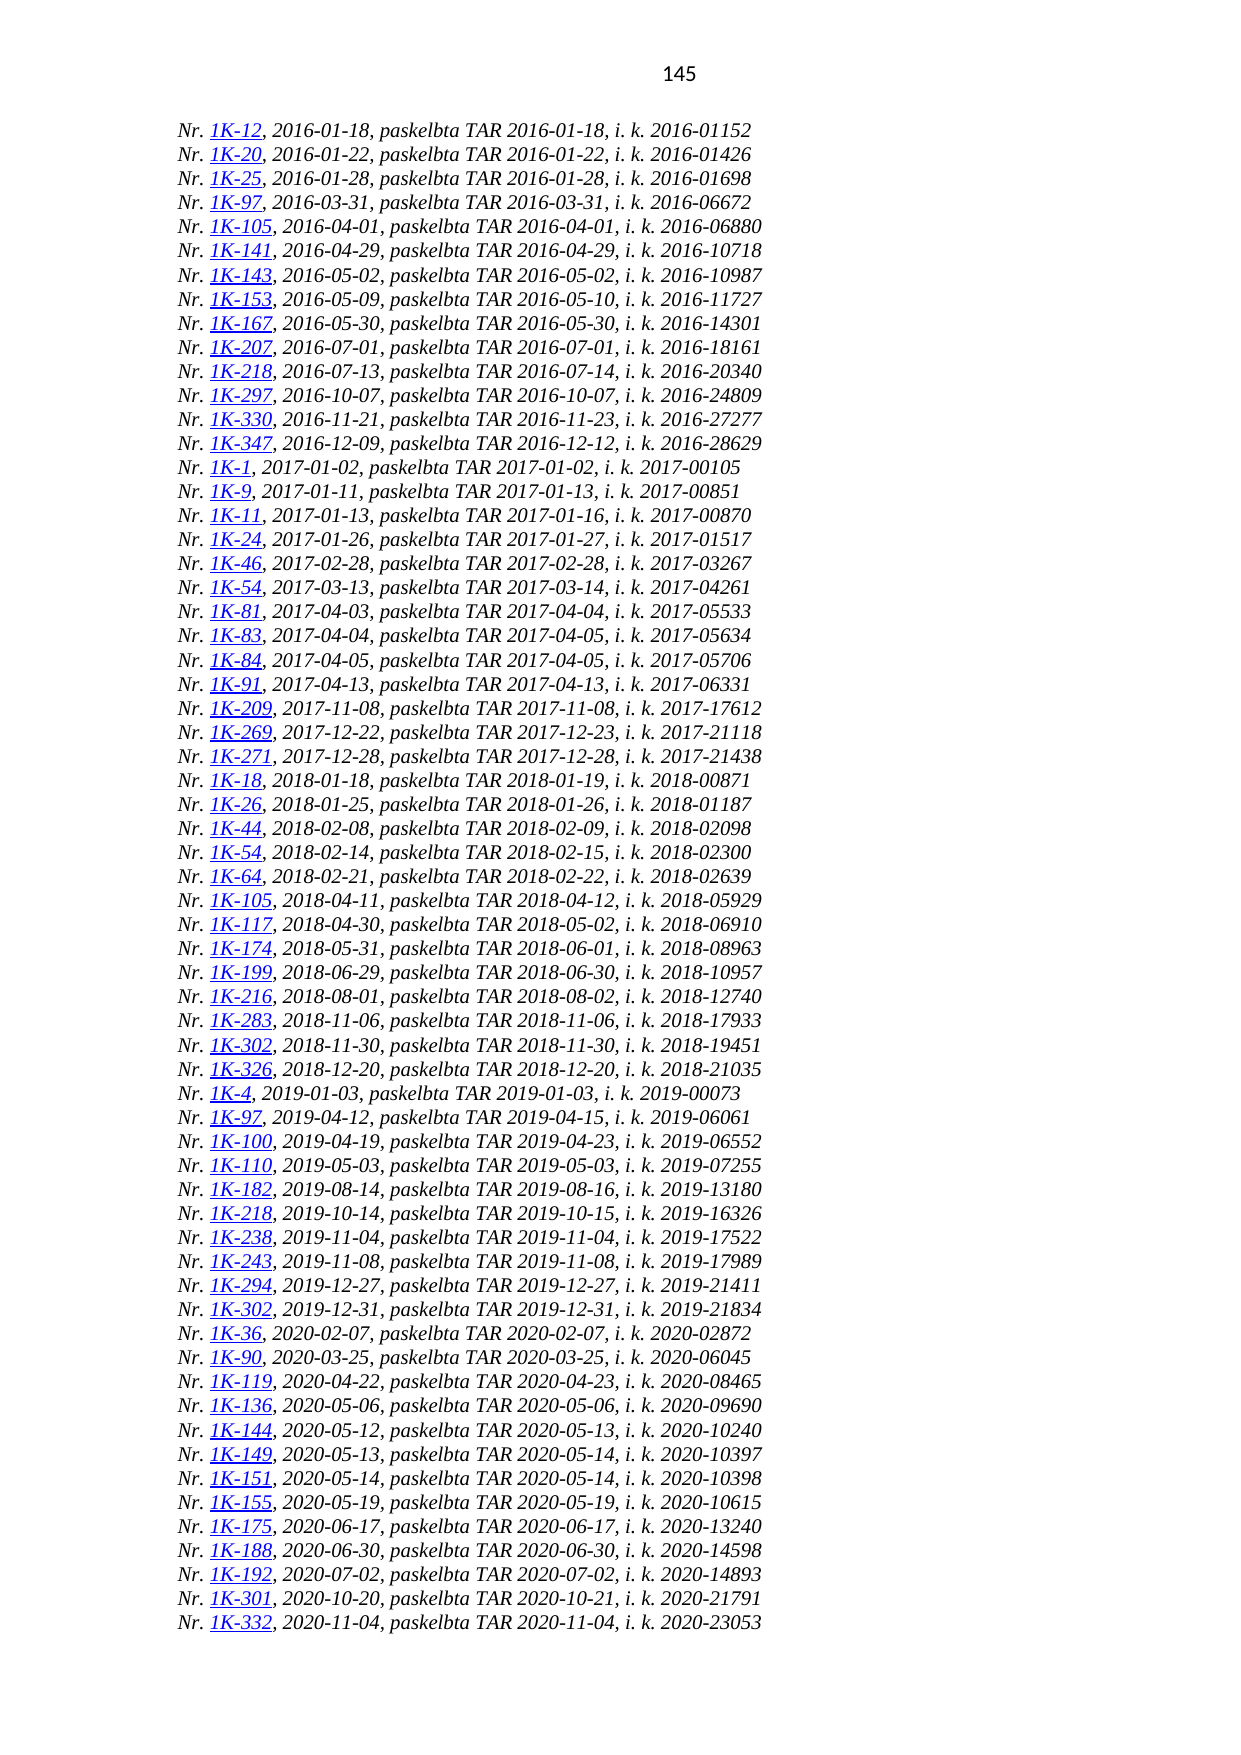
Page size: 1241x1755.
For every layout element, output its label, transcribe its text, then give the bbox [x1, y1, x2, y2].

text Nr. 1K-46, 2017-02-28, paskelbta TAR 2017-02-28, i. k. 2017-03267 [177, 551, 1181, 575]
text Nr. 1K-209, 2017-11-08, paskelbta TAR 2017-11-08, i. k. 2017-17612 [177, 696, 1181, 720]
text Nr. 1K-1, 2017-01-02, paskelbta TAR 2017-01-02, i. k. 2017-00105 [177, 455, 1181, 479]
text Nr. 1K-97, 2016-03-31, paskelbta TAR 2016-03-31, i. k. 2016-06672 [177, 190, 1181, 214]
text Nr. 1K-110, 2019-05-03, paskelbta TAR 2019-05-03, i. k. 2019-07255 [177, 1153, 1181, 1177]
text Nr. 1K-207, 2016-07-01, paskelbta TAR 2016-07-01, i. k. 2016-18161 [177, 335, 1181, 359]
text Nr. 1K-117, 2018-04-30, paskelbta TAR 2018-05-02, i. k. 2018-06910 [177, 912, 1181, 936]
text Nr. 1K-54, 2018-02-14, paskelbta TAR 2018-02-15, i. k. 2018-02300 [177, 840, 1181, 864]
text Nr. 1K-18, 2018-01-18, paskelbta TAR 2018-01-19, i. k. 2018-00871 [177, 768, 1181, 792]
text Nr. 1K-283, 2018-11-06, paskelbta TAR 2018-11-06, i. k. 2018-17933 [177, 1008, 1181, 1032]
text Nr. 1K-97, 2019-04-12, paskelbta TAR 2019-04-15, i. k. 2019-06061 [177, 1105, 1181, 1129]
text Nr. 1K-155, 2020-05-19, paskelbta TAR 2020-05-19, i. k. 2020-10615 [177, 1490, 1181, 1514]
text Nr. 1K-36, 2020-02-07, paskelbta TAR 2020-02-07, i. k. 2020-02872 [177, 1321, 1181, 1345]
text Nr. 1K-44, 2018-02-08, paskelbta TAR 2018-02-09, i. k. 2018-02098 [177, 816, 1181, 840]
text Nr. 1K-81, 2017-04-03, paskelbta TAR 2017-04-04, i. k. 2017-05533 [177, 599, 1181, 623]
text Nr. 1K-20, 2016-01-22, paskelbta TAR 2016-01-22, i. k. 2016-01426 [177, 142, 1181, 166]
text Nr. 1K-26, 2018-01-25, paskelbta TAR 2018-01-26, i. k. 2018-01187 [177, 792, 1181, 816]
text Nr. 1K-301, 2020-10-20, paskelbta TAR 2020-10-21, i. k. 2020-21791 [177, 1586, 1181, 1610]
text Nr. 1K-83, 2017-04-04, paskelbta TAR 2017-04-05, i. k. 2017-05634 [177, 623, 1181, 647]
text Nr. 1K-100, 2019-04-19, paskelbta TAR 2019-04-23, i. k. 2019-06552 [177, 1129, 1181, 1153]
text Nr. 1K-216, 2018-08-01, paskelbta TAR 2018-08-02, i. k. 2018-12740 [177, 984, 1181, 1008]
text Nr. 1K-297, 2016-10-07, paskelbta TAR 2016-10-07, i. k. 2016-24809 [177, 383, 1181, 407]
text Nr. 1K-105, 2016-04-01, paskelbta TAR 2016-04-01, i. k. 2016-06880 [177, 214, 1181, 238]
text Nr. 1K-218, 2016-07-13, paskelbta TAR 2016-07-14, i. k. 2016-20340 [177, 359, 1181, 383]
text Nr. 1K-330, 2016-11-21, paskelbta TAR 2016-11-23, i. k. 2016-27277 [177, 407, 1181, 431]
text Nr. 1K-25, 2016-01-28, paskelbta TAR 2016-01-28, i. k. 2016-01698 [177, 166, 1181, 190]
text Nr. 1K-167, 2016-05-30, paskelbta TAR 2016-05-30, i. k. 2016-14301 [177, 311, 1181, 335]
text Nr. 1K-302, 2018-11-30, paskelbta TAR 2018-11-30, i. k. 2018-19451 [177, 1032, 1181, 1057]
text Nr. 1K-182, 2019-08-14, paskelbta TAR 2019-08-16, i. k. 2019-13180 [177, 1177, 1181, 1201]
text Nr. 1K-188, 2020-06-30, paskelbta TAR 2020-06-30, i. k. 2020-14598 [177, 1538, 1181, 1562]
text Nr. 1K-326, 2018-12-20, paskelbta TAR 2018-12-20, i. k. 2018-21035 [177, 1057, 1181, 1081]
text Nr. 1K-243, 2019-11-08, paskelbta TAR 2019-11-08, i. k. 2019-17989 [177, 1249, 1181, 1273]
text Nr. 1K-269, 2017-12-22, paskelbta TAR 2017-12-23, i. k. 2017-21118 [177, 720, 1181, 744]
text Nr. 1K-141, 2016-04-29, paskelbta TAR 2016-04-29, i. k. 2016-10718 [177, 238, 1181, 262]
text Nr. 1K-302, 2019-12-31, paskelbta TAR 2019-12-31, i. k. 2019-21834 [177, 1297, 1181, 1321]
text Nr. 1K-9, 2017-01-11, paskelbta TAR 2017-01-13, i. k. 2017-00851 [177, 479, 1181, 503]
text Nr. 1K-149, 2020-05-13, paskelbta TAR 2020-05-14, i. k. 2020-10397 [177, 1442, 1181, 1466]
text Nr. 1K-24, 2017-01-26, paskelbta TAR 2017-01-27, i. k. 2017-01517 [177, 527, 1181, 551]
text Nr. 1K-119, 2020-04-22, paskelbta TAR 2020-04-23, i. k. 2020-08465 [177, 1369, 1181, 1393]
text Nr. 1K-294, 2019-12-27, paskelbta TAR 2019-12-27, i. k. 2019-21411 [177, 1273, 1181, 1297]
text Nr. 1K-54, 2017-03-13, paskelbta TAR 2017-03-14, i. k. 2017-04261 [177, 575, 1181, 599]
text Nr. 1K-153, 2016-05-09, paskelbta TAR 2016-05-10, i. k. 2016-11727 [177, 287, 1181, 311]
text Nr. 1K-347, 2016-12-09, paskelbta TAR 2016-12-12, i. k. 2016-28629 [177, 431, 1181, 455]
text Nr. 1K-332, 2020-11-04, paskelbta TAR 2020-11-04, i. k. 2020-23053 [177, 1610, 1181, 1634]
text Nr. 1K-174, 2018-05-31, paskelbta TAR 2018-06-01, i. k. 2018-08963 [177, 936, 1181, 960]
text Nr. 1K-84, 2017-04-05, paskelbta TAR 2017-04-05, i. k. 2017-05706 [177, 647, 1181, 672]
text Nr. 1K-192, 2020-07-02, paskelbta TAR 2020-07-02, i. k. 2020-14893 [177, 1562, 1181, 1586]
text Nr. 1K-90, 2020-03-25, paskelbta TAR 2020-03-25, i. k. 2020-06045 [177, 1345, 1181, 1369]
text Nr. 1K-143, 2016-05-02, paskelbta TAR 2016-05-02, i. k. 2016-10987 [177, 262, 1181, 287]
text Nr. 1K-199, 2018-06-29, paskelbta TAR 2018-06-30, i. k. 2018-10957 [177, 960, 1181, 984]
text Nr. 1K-271, 2017-12-28, paskelbta TAR 2017-12-28, i. k. 2017-21438 [177, 744, 1181, 768]
text Nr. 1K-4, 2019-01-03, paskelbta TAR 2019-01-03, i. k. 2019-00073 [177, 1081, 1181, 1105]
text Nr. 1K-12, 2016-01-18, paskelbta TAR 2016-01-18, i. k. 2016-01152 [177, 118, 1181, 142]
text Nr. 1K-64, 2018-02-21, paskelbta TAR 2018-02-22, i. k. 2018-02639 [177, 864, 1181, 888]
text Nr. 1K-11, 2017-01-13, paskelbta TAR 2017-01-16, i. k. 2017-00870 [177, 503, 1181, 527]
text Nr. 1K-144, 2020-05-12, paskelbta TAR 2020-05-13, i. k. 2020-10240 [177, 1417, 1181, 1442]
text Nr. 1K-136, 2020-05-06, paskelbta TAR 2020-05-06, i. k. 2020-09690 [177, 1393, 1181, 1417]
text Nr. 1K-175, 2020-06-17, paskelbta TAR 2020-06-17, i. k. 2020-13240 [177, 1514, 1181, 1538]
text Nr. 1K-238, 2019-11-04, paskelbta TAR 2019-11-04, i. k. 2019-17522 [177, 1225, 1181, 1249]
text Nr. 1K-91, 2017-04-13, paskelbta TAR 2017-04-13, i. k. 2017-06331 [177, 672, 1181, 696]
text Nr. 1K-151, 2020-05-14, paskelbta TAR 2020-05-14, i. k. 2020-10398 [177, 1466, 1181, 1490]
text Nr. 1K-218, 2019-10-14, paskelbta TAR 2019-10-15, i. k. 2019-16326 [177, 1201, 1181, 1225]
text Nr. 1K-105, 2018-04-11, paskelbta TAR 2018-04-12, i. k. 2018-05929 [177, 888, 1181, 912]
